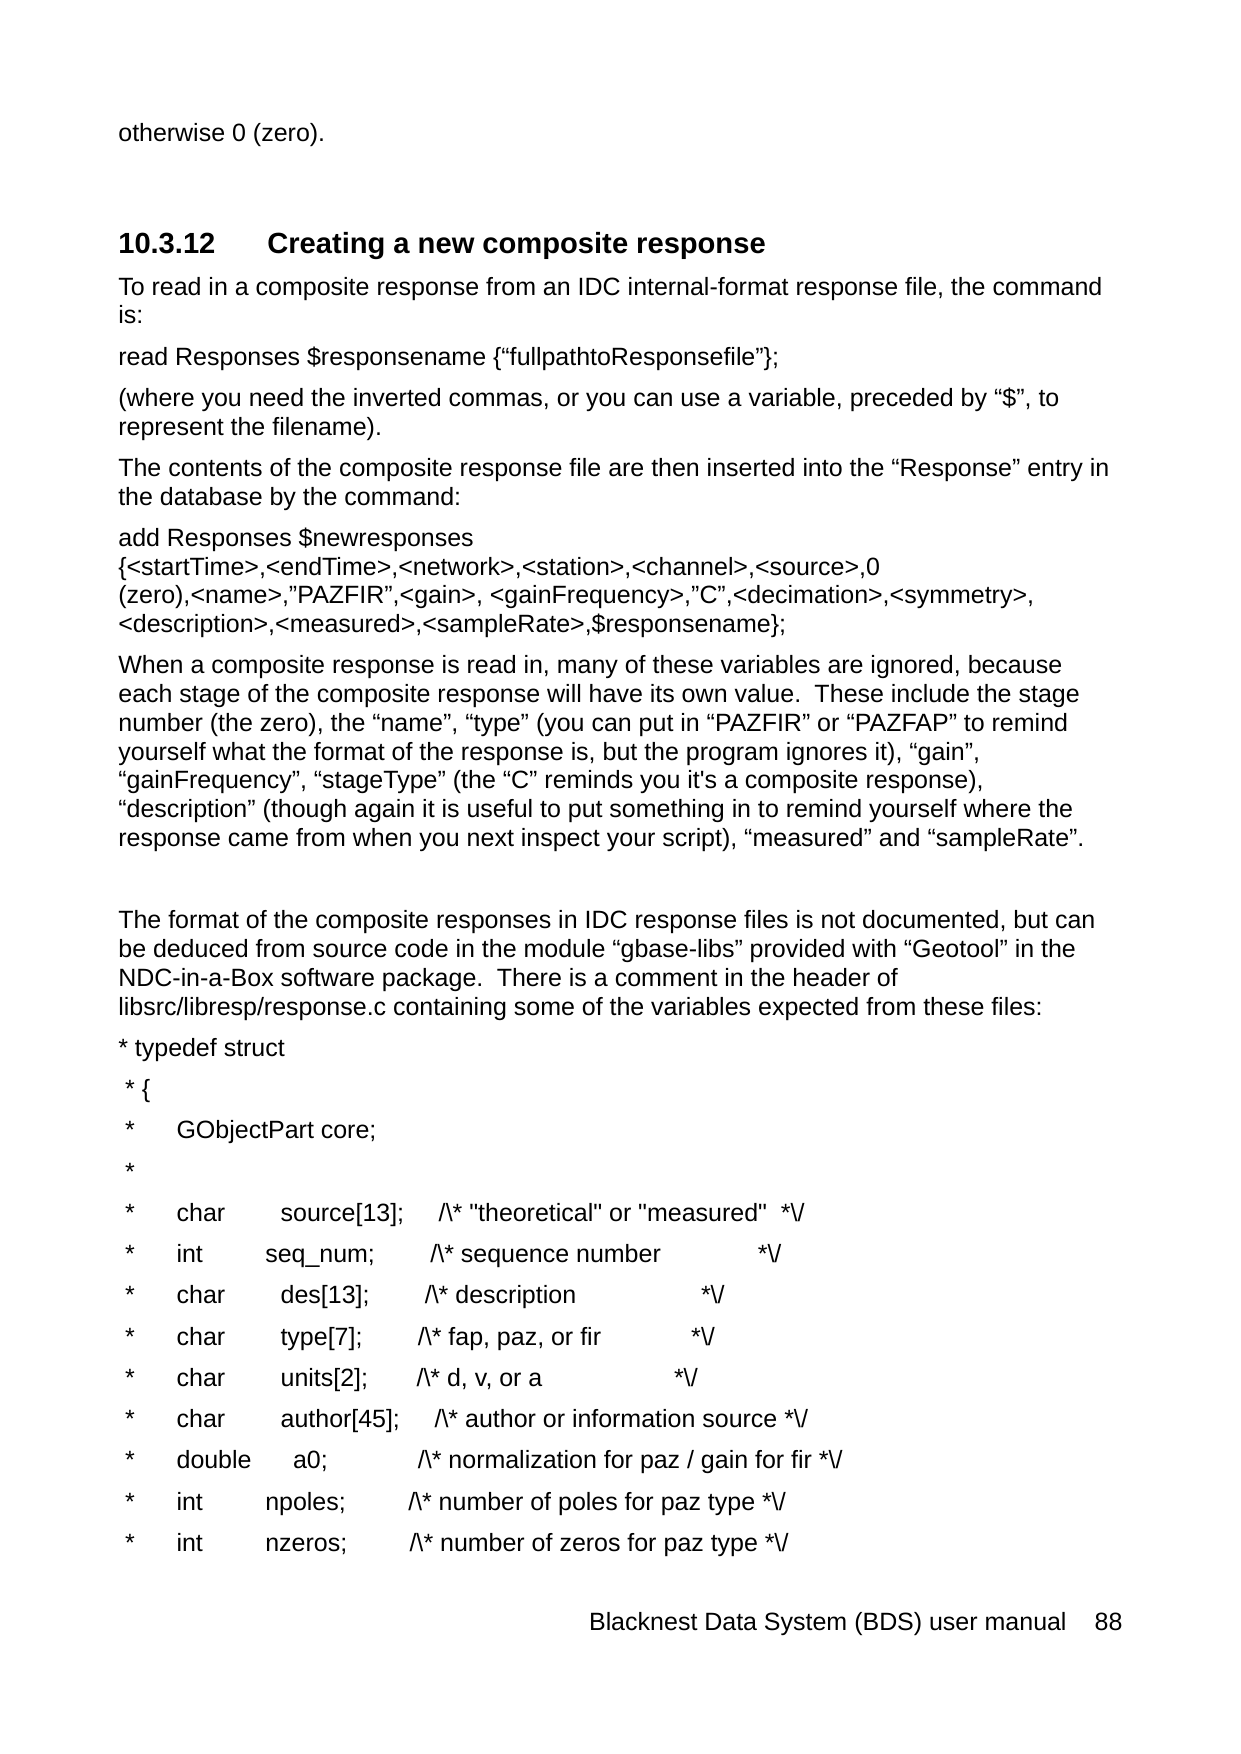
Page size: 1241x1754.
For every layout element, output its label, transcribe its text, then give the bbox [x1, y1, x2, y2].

subtitle Creating a new composite response [118, 226, 1122, 259]
text When a composite response is read in, many of these variables are ignored, because each stage of the composite response will have its own value. These include the stage number (the zero), the “name”, “type” (you can put in “PAZFIR” or “PAZFAP” to remind yourself what the format of the response is, but the program ignores it), “gain”, “gainFrequency”, “stageType” (the “C” reminds you it's a composite response), “description” (though again it is useful to put something in to remind yourself where the response came from when you next inspect your script), “measured” and “sampleRate”. [118, 650, 1122, 852]
text * int nzeros; /\* number of zeros for paz type *\/ [118, 1528, 1122, 1557]
text The contents of the composite response file are then inserted into the “Response” entry in the database by the command: [118, 453, 1122, 510]
text * int seq_num; /\* sequence number *\/ [118, 1239, 1122, 1268]
text * double a0; /\* normalization for paz / gain for fir *\/ [118, 1445, 1122, 1474]
text To read in a composite response from an IDC internal-format response file, the command is: [118, 272, 1122, 329]
text * [118, 1157, 1122, 1185]
text add Responses $newresponses {<startTime>,<endTime>,<network>,<station>,<channel>,<source>,0 (zero),<name>,”PAZFIR”,<gain>, <gainFrequency>,”C”,<decimation>,<symmetry>, <description>,<measured>,<sampleRate>,$responsename}; [118, 523, 1122, 638]
text * GObjectPart core; [118, 1115, 1122, 1144]
text * char units[2]; /\* d, v, or a *\/ [118, 1363, 1122, 1392]
text * char type[7]; /\* fap, paz, or fir *\/ [118, 1322, 1122, 1350]
text * int npoles; /\* number of poles for paz type *\/ [118, 1487, 1122, 1515]
text * char des[13]; /\* description *\/ [118, 1280, 1122, 1309]
text * char author[45]; /\* author or information source *\/ [118, 1404, 1122, 1433]
text * char source[13]; /\* "theoretical" or "measured" *\/ [118, 1198, 1122, 1227]
text otherwise 0 (zero). [118, 118, 1122, 147]
text * typedef struct [118, 1033, 1122, 1062]
text * { [118, 1074, 1122, 1103]
text read Responses $responsename {“fullpathtoResponsefile”}; [118, 342, 1122, 370]
text The format of the composite responses in IDC response files is not documented, but can be deduced from source code in the module “gbase-libs” provided with “Geotool” in the NDC-in-a-Box software package. There is a comment in the header of libsrc/libresp/response.c containing some of the variables expected from these files: [118, 905, 1122, 1020]
text (where you need the inverted commas, or you can use a variable, preceded by “$”, to represent the filename). [118, 383, 1122, 440]
